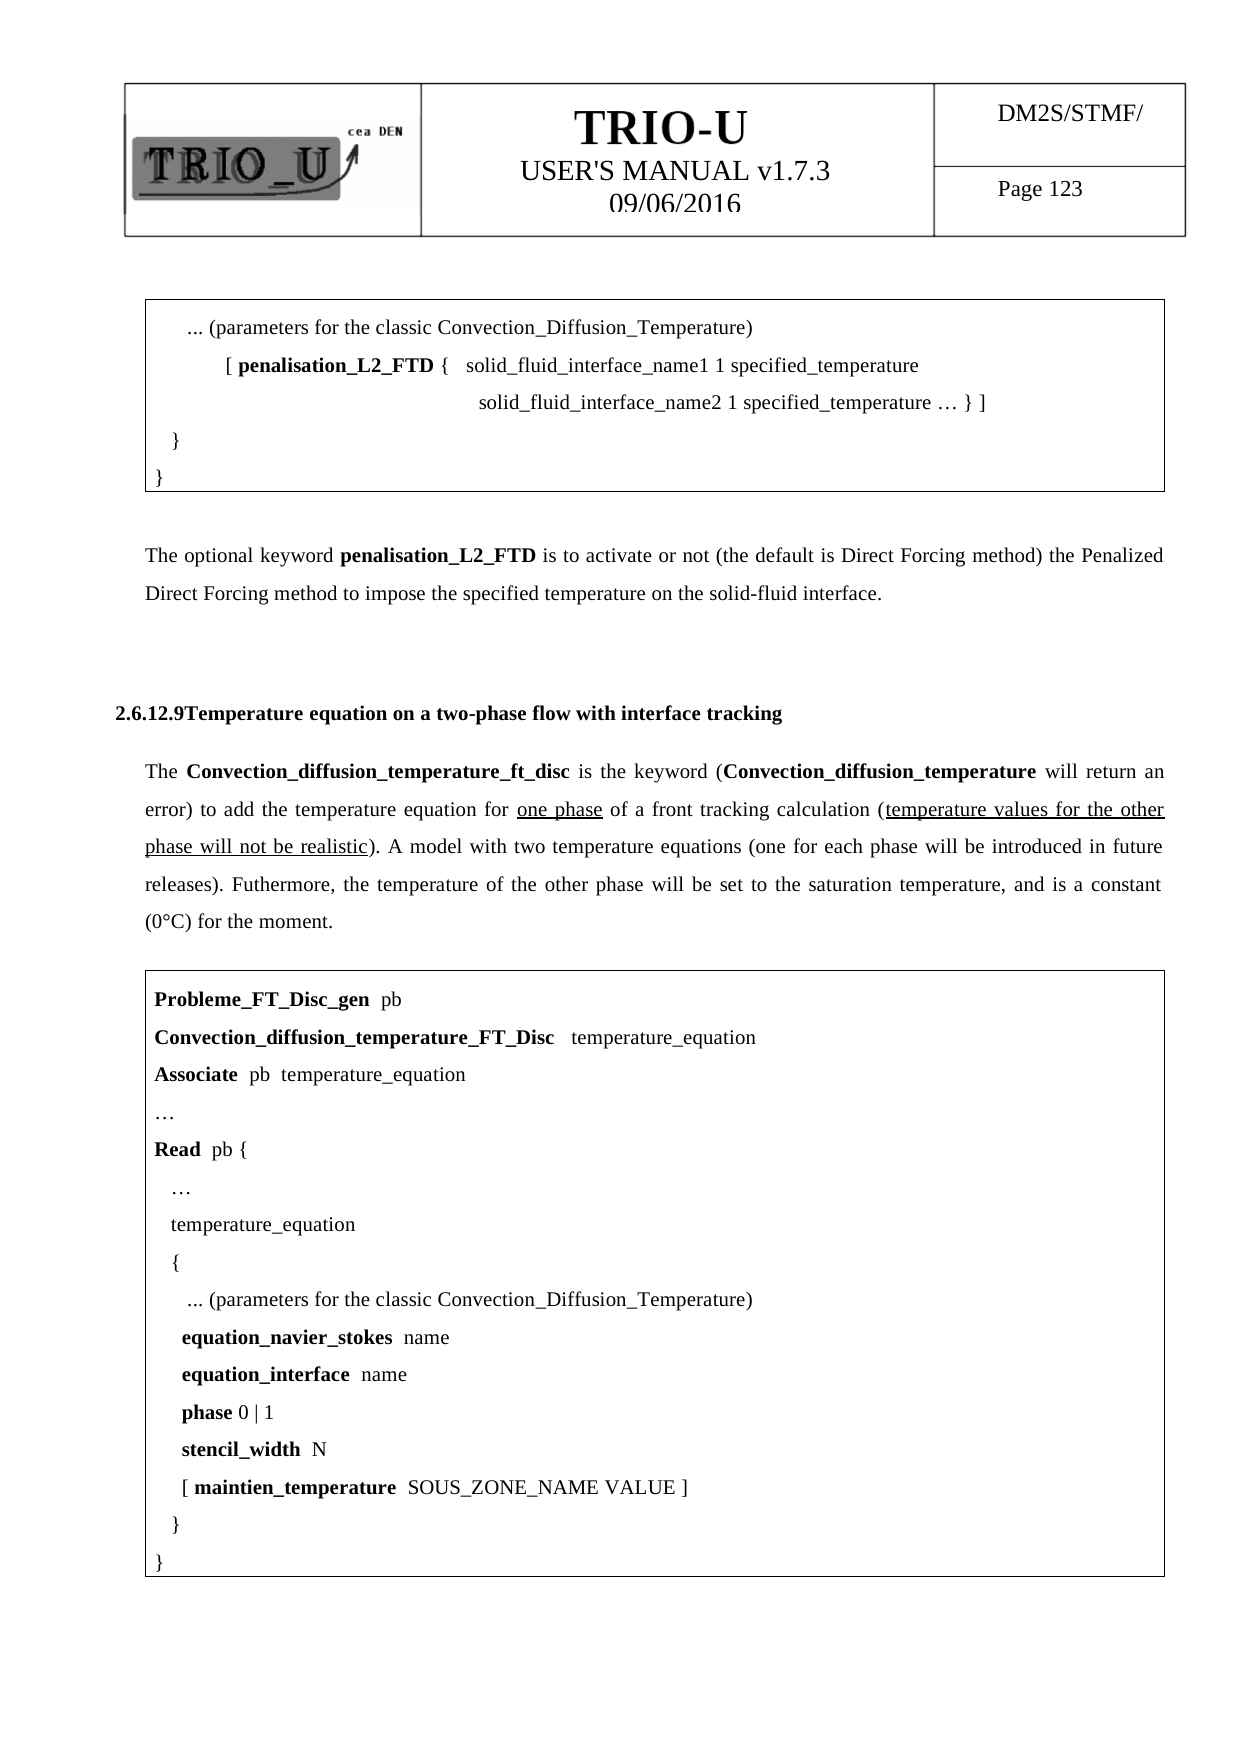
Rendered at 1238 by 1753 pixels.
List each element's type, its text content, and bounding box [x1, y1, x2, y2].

text solid_fluid_interface_name2 1 specified_temperature … } ] [146, 373, 1164, 411]
text [ penalisation_L2_FTD { solid_fluid_interface_name1 1 specified_temperature [146, 336, 1164, 373]
text ... (parameters for the classic Convection_Diffusion_Temperature) [146, 300, 1164, 336]
text The Convection_diffusion_temperature_ft_disc is the keyword (Convection_diffusion_temperature will return an error) to add the temperature equation for one phase of a front tracking calculation (temperature values for the other phase will not be realistic). A model with two temperature equations (one for each phase will be introduced in future releases). Futhermore, the temperature of the other phase will be set to the saturation temperature, and is a constant (0°C) for the moment. [145, 745, 1165, 933]
text phase 0 | 1 [146, 1383, 1164, 1420]
text equation_interface name [146, 1345, 1164, 1383]
text Probleme_FT_Disc_gen pb [146, 971, 1164, 1008]
text Associate pb temperature_equation [146, 1045, 1164, 1083]
text temperature_equation [146, 1195, 1164, 1233]
text } [146, 448, 1164, 491]
text … [146, 1083, 1164, 1120]
subtitle Temperature equation on a two-phase flow with interface tracking [115, 701, 1165, 724]
text } [146, 1495, 1164, 1533]
text } [146, 1533, 1164, 1576]
text Convection_diffusion_temperature_FT_Disc temperature_equation [146, 1008, 1164, 1045]
text } [146, 411, 1164, 448]
text The optional keyword penalisation_L2_FTD is to activate or not (the default is Direct Forcing method) the Penalized Direct Forcing method to impose the specified temperature on the solid-fluid interface. [145, 530, 1165, 605]
text ... (parameters for the classic Convection_Diffusion_Temperature) [146, 1270, 1164, 1308]
text Read pb { [146, 1120, 1164, 1158]
text stencil_width N [146, 1420, 1164, 1458]
text [ maintien_temperature SOUS_ZONE_NAME VALUE ] [146, 1458, 1164, 1495]
text { [146, 1233, 1164, 1270]
text … [146, 1158, 1164, 1195]
text equation_navier_stokes name [146, 1308, 1164, 1345]
